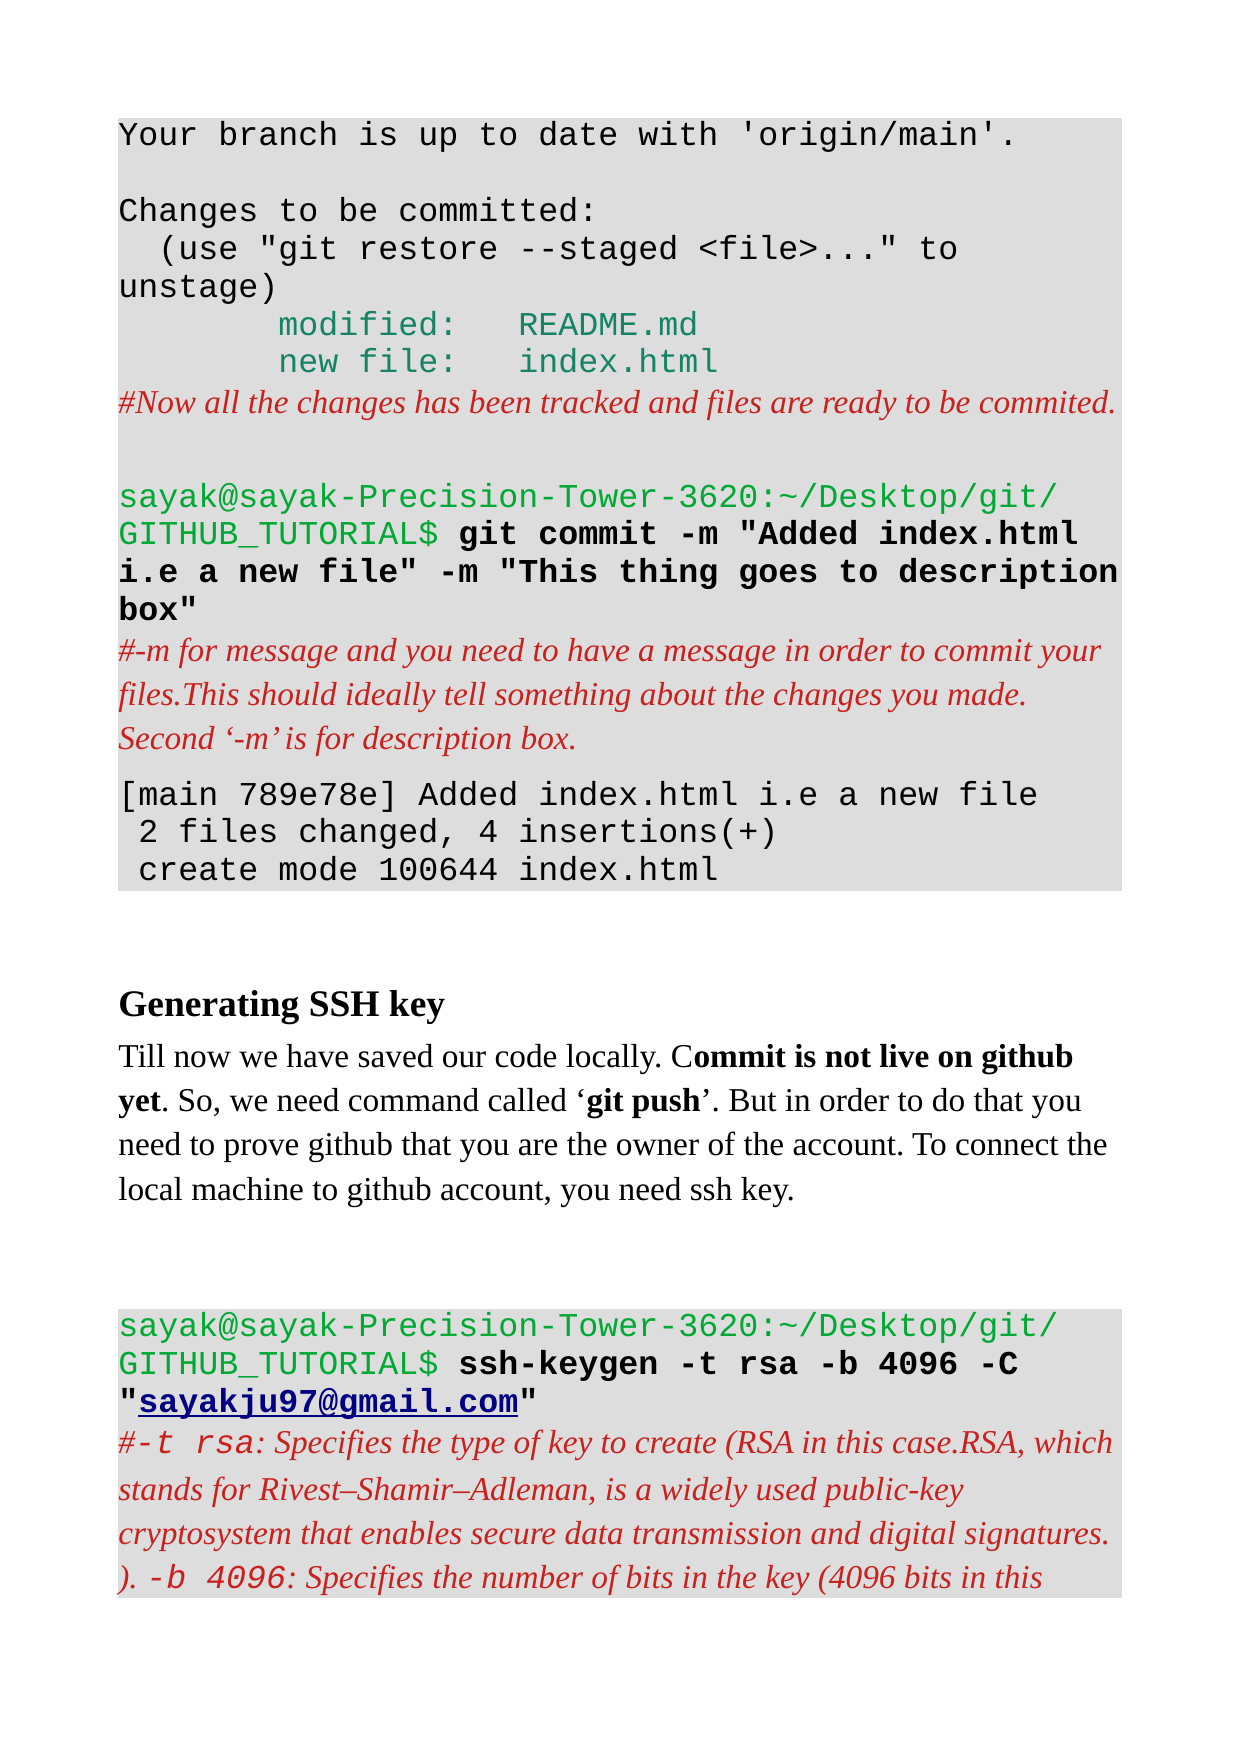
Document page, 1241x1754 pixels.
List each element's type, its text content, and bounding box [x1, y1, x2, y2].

text new file: index.html [118, 345, 1122, 383]
text #-m for message and you need to have a message in order to commit your files.This should ideally tell something about the changes you made. Second ‘-m’ is for description box. [118, 631, 1122, 757]
text [main 789e78e] Added index.html i.e a new file [118, 777, 1122, 815]
text create mode 100644 index.html [118, 853, 1122, 891]
text 2 files changed, 4 insertions(+) [118, 815, 1122, 853]
text Changes to be committed: [118, 194, 1122, 232]
text sayak@sayak-Precision-Tower-3620:~/Desktop/git/GITHUB_TUTORIAL$ git commit -m "Added index.html i.e a new file" -m "This thing goes to description box" [118, 479, 1122, 631]
subtitle Generating SSH key [118, 981, 1122, 1024]
text Till now we have saved our code locally. Commit is not live on github yet. So, we need command called ‘git push’. But in order to do that you need to prove github that you are the owner of the account. To connect the local machine to github account, you need ssh key. [118, 1037, 1122, 1207]
text Your branch is up to date with 'origin/main'. [118, 118, 1122, 156]
text #-t rsa: Specifies the type of key to create (RSA in this case.RSA, which stands for Rivest–Shamir–Adleman, is a widely used public-key cryptosystem that enables secure data transmission and digital signatures. ). -b 4096: Specifies the number of bits in the key (4096 bits in this [118, 1422, 1122, 1598]
text sayak@sayak-Precision-Tower-3620:~/Desktop/git/GITHUB_TUTORIAL$ ssh-keygen -t rsa -b 4096 -C "sayakju97@gmail.com" [118, 1309, 1122, 1422]
text #Now all the changes has been tracked and files are ready to be commited. [118, 383, 1122, 421]
text modified: README.md [118, 307, 1122, 345]
text (use "git restore --staged <file>..." to unstage) [118, 232, 1122, 307]
